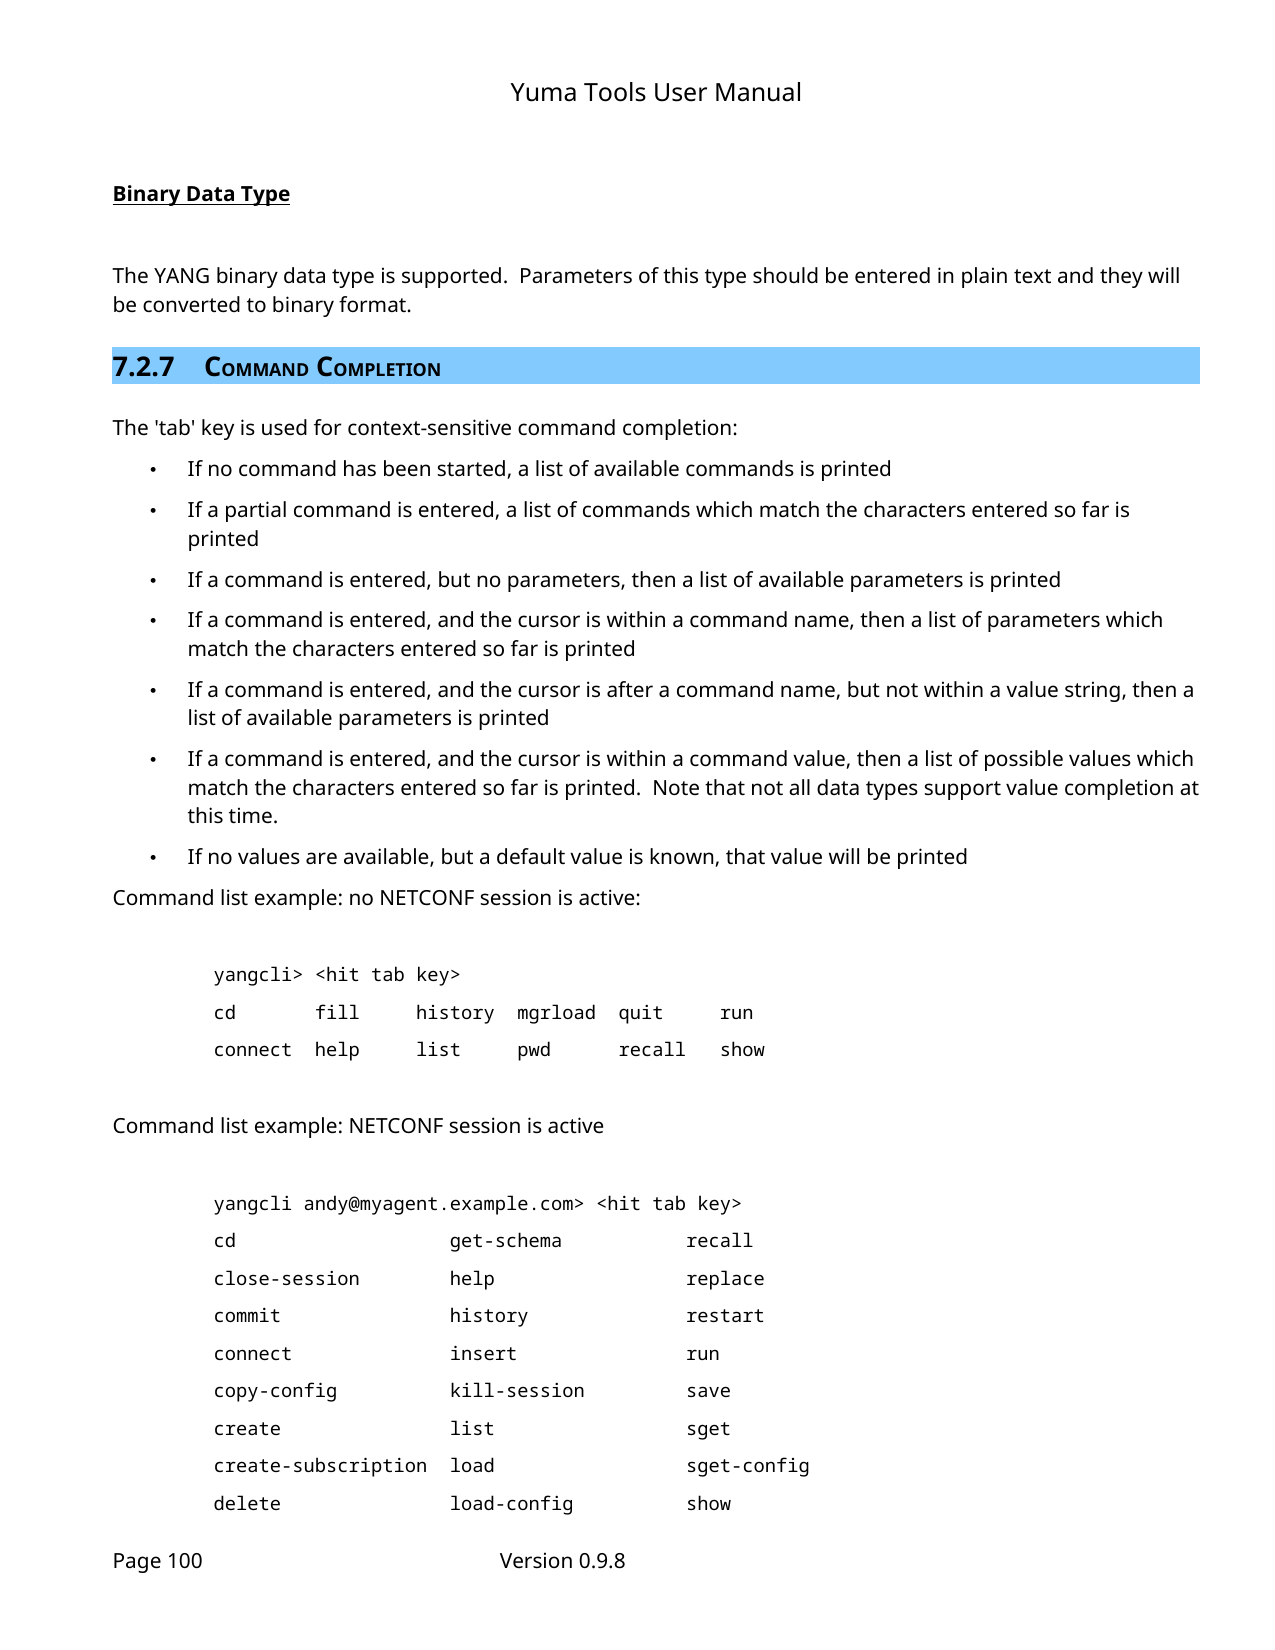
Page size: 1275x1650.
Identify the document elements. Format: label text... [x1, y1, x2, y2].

text Command list example: no NETCONF session is active: [112, 883, 1200, 912]
list If no values are available, but a default value is known, that value will be printed [150, 842, 1200, 871]
list If a command is entered, and the cursor is within a command value, then a list of possible values which match the characters entered so far is printed. Note that not all data types support value completion at this time. [150, 744, 1200, 830]
list If a command is entered, and the cursor is within a command name, then a list of parameters which match the characters entered so far is printed [150, 606, 1200, 662]
text yangcli> <hit tab key> [139, 962, 1200, 987]
text commit history restart [139, 1302, 1200, 1328]
text Binary Data Type [112, 179, 1200, 208]
text Command list example: NETCONF session is active [112, 1112, 1200, 1140]
text connect help list pwd recall show [139, 1037, 1200, 1062]
subtitle Command Completion [112, 347, 1200, 384]
text cd fill history mgrload quit run [139, 999, 1200, 1024]
text create list sget [139, 1415, 1200, 1441]
text delete load-config show [139, 1490, 1200, 1516]
list If a command is entered, and the cursor is after a command name, but not within a value string, then a list of available parameters is printed [150, 675, 1200, 732]
text cd get-schema recall [139, 1227, 1200, 1253]
text copy-config kill-session save [139, 1377, 1200, 1403]
text close-session help replace [139, 1265, 1200, 1291]
text The YANG binary data type is supported. Parameters of this type should be entered in plain text and they will be converted to binary format. [112, 261, 1200, 318]
list If a partial command is entered, a list of commands which match the characters entered so far is printed [150, 495, 1200, 552]
list If no command has been started, a list of available commands is printed [150, 454, 1200, 483]
text create-subscription load sget-config [139, 1452, 1200, 1478]
text The 'tab' key is used for context-sensitive command completion: [112, 413, 1200, 442]
text connect insert run [139, 1340, 1200, 1366]
text yangcli andy@myagent.example.com> <hit tab key> [139, 1190, 1200, 1216]
list If a command is entered, but no parameters, then a list of available parameters is printed [150, 565, 1200, 593]
